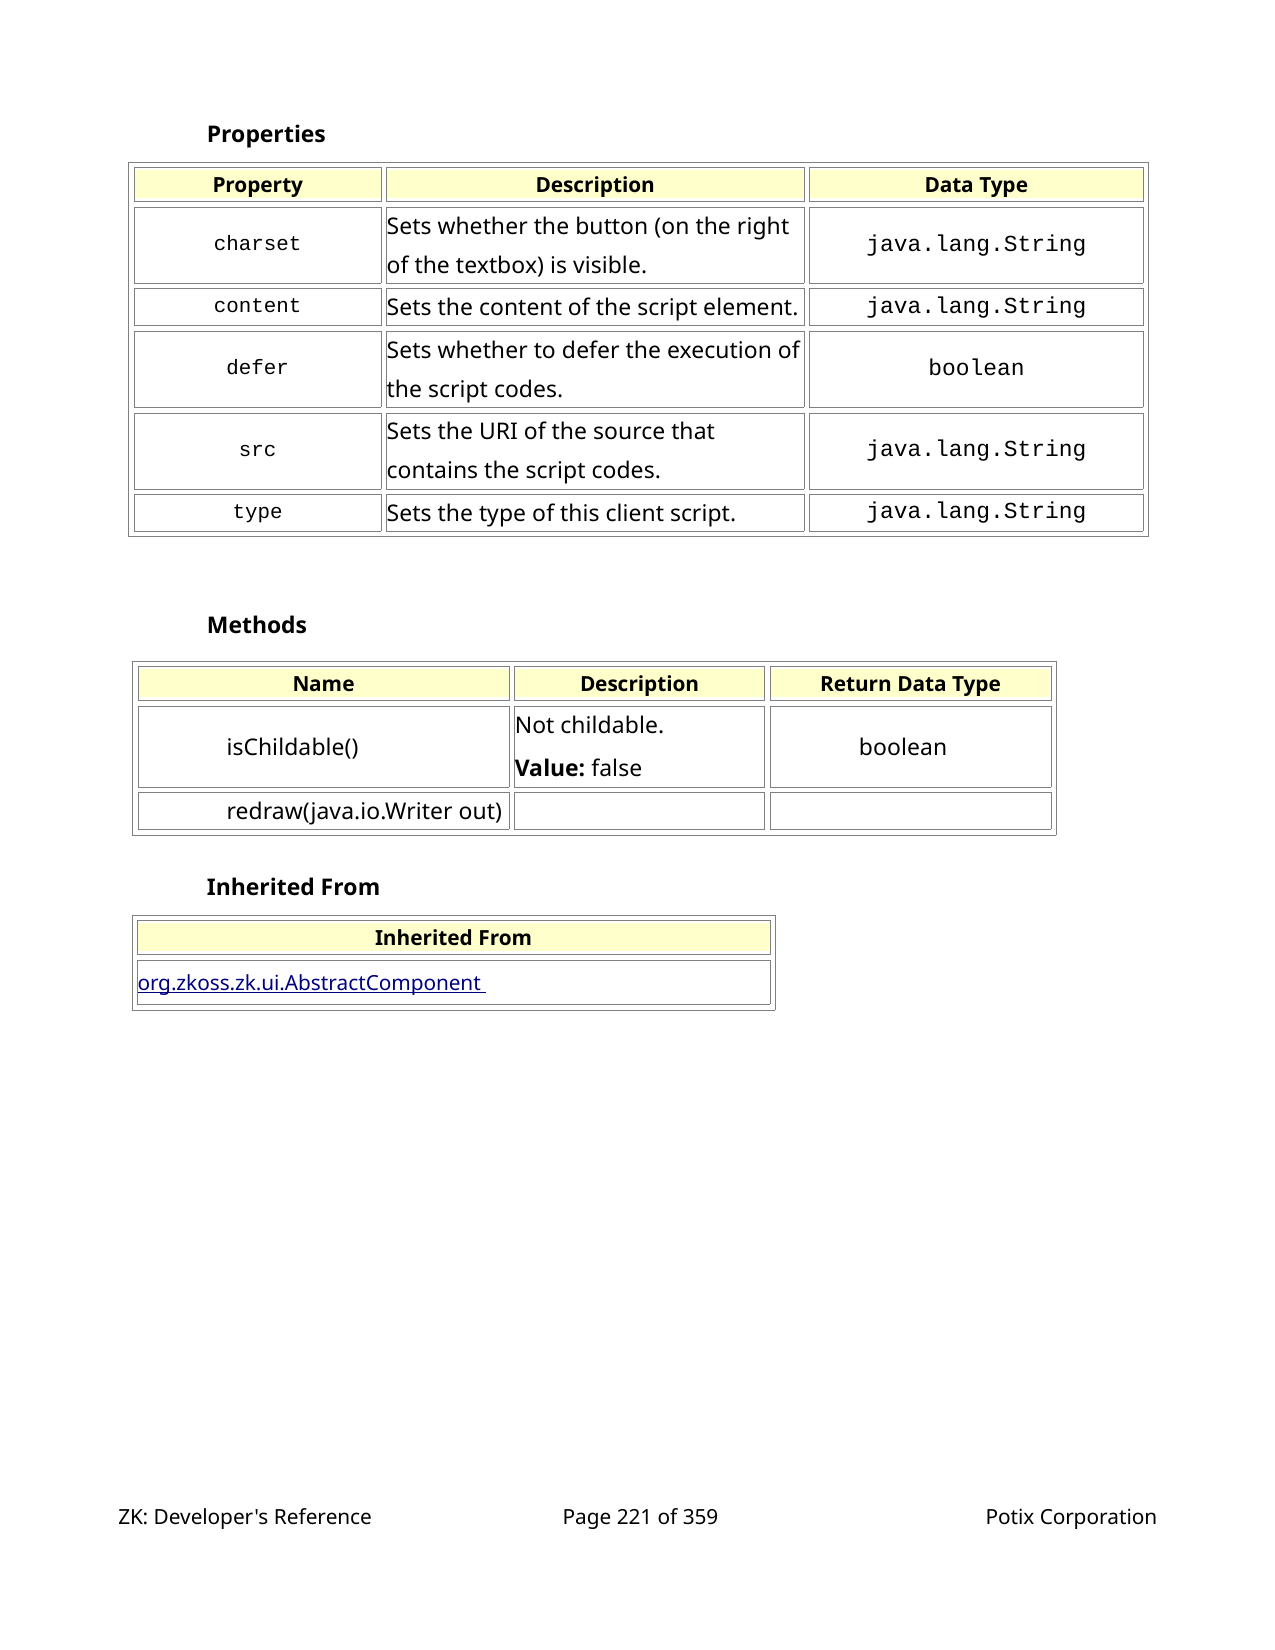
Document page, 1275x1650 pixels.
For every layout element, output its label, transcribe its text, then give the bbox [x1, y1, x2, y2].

table_header Inherited From [134, 916, 772, 954]
subtitle Inherited From [207, 871, 1157, 902]
table_header Description [384, 163, 806, 201]
table_cell charset [131, 201, 383, 283]
table_cell [767, 787, 1053, 829]
table_cell [512, 787, 767, 829]
table_cell Sets whether to defer the execution of the script codes. [384, 325, 806, 407]
table_cell isChildable() [135, 700, 512, 787]
table_cell defer [131, 325, 383, 407]
table_cell content [131, 283, 383, 325]
table_cell org.zkoss.zk.ui.AbstractComponent [134, 954, 772, 1004]
table_cell [771, 793, 1051, 829]
table_cell Not childable. Value: false [512, 700, 767, 787]
table_cell java.lang.String [806, 283, 1146, 325]
table_cell src [131, 407, 383, 488]
table_cell java.lang.String [806, 201, 1146, 283]
table_cell redraw(java.io.Writer out) [135, 787, 512, 829]
table_cell Sets whether the button (on the right of the textbox) is visible. [384, 201, 806, 283]
table_cell java.lang.String [806, 489, 1146, 531]
table_cell [515, 793, 764, 829]
table_cell Sets the URI of the source that contains the script codes. [384, 407, 806, 488]
subtitle Properties [207, 118, 1157, 149]
table_cell Sets the type of this client script. [384, 489, 806, 531]
table_header Data Type [806, 163, 1146, 201]
table_cell java.lang.String [806, 407, 1146, 488]
table_header Description [512, 662, 767, 700]
table_cell Sets the content of the script element. [384, 283, 806, 325]
table_cell boolean [806, 325, 1146, 407]
table_header Name [135, 662, 512, 700]
table_cell type [131, 489, 383, 531]
table_header Return Data Type [767, 662, 1053, 700]
table_header Property [131, 163, 383, 201]
text Methods [207, 609, 1157, 640]
table_cell boolean [767, 700, 1053, 787]
